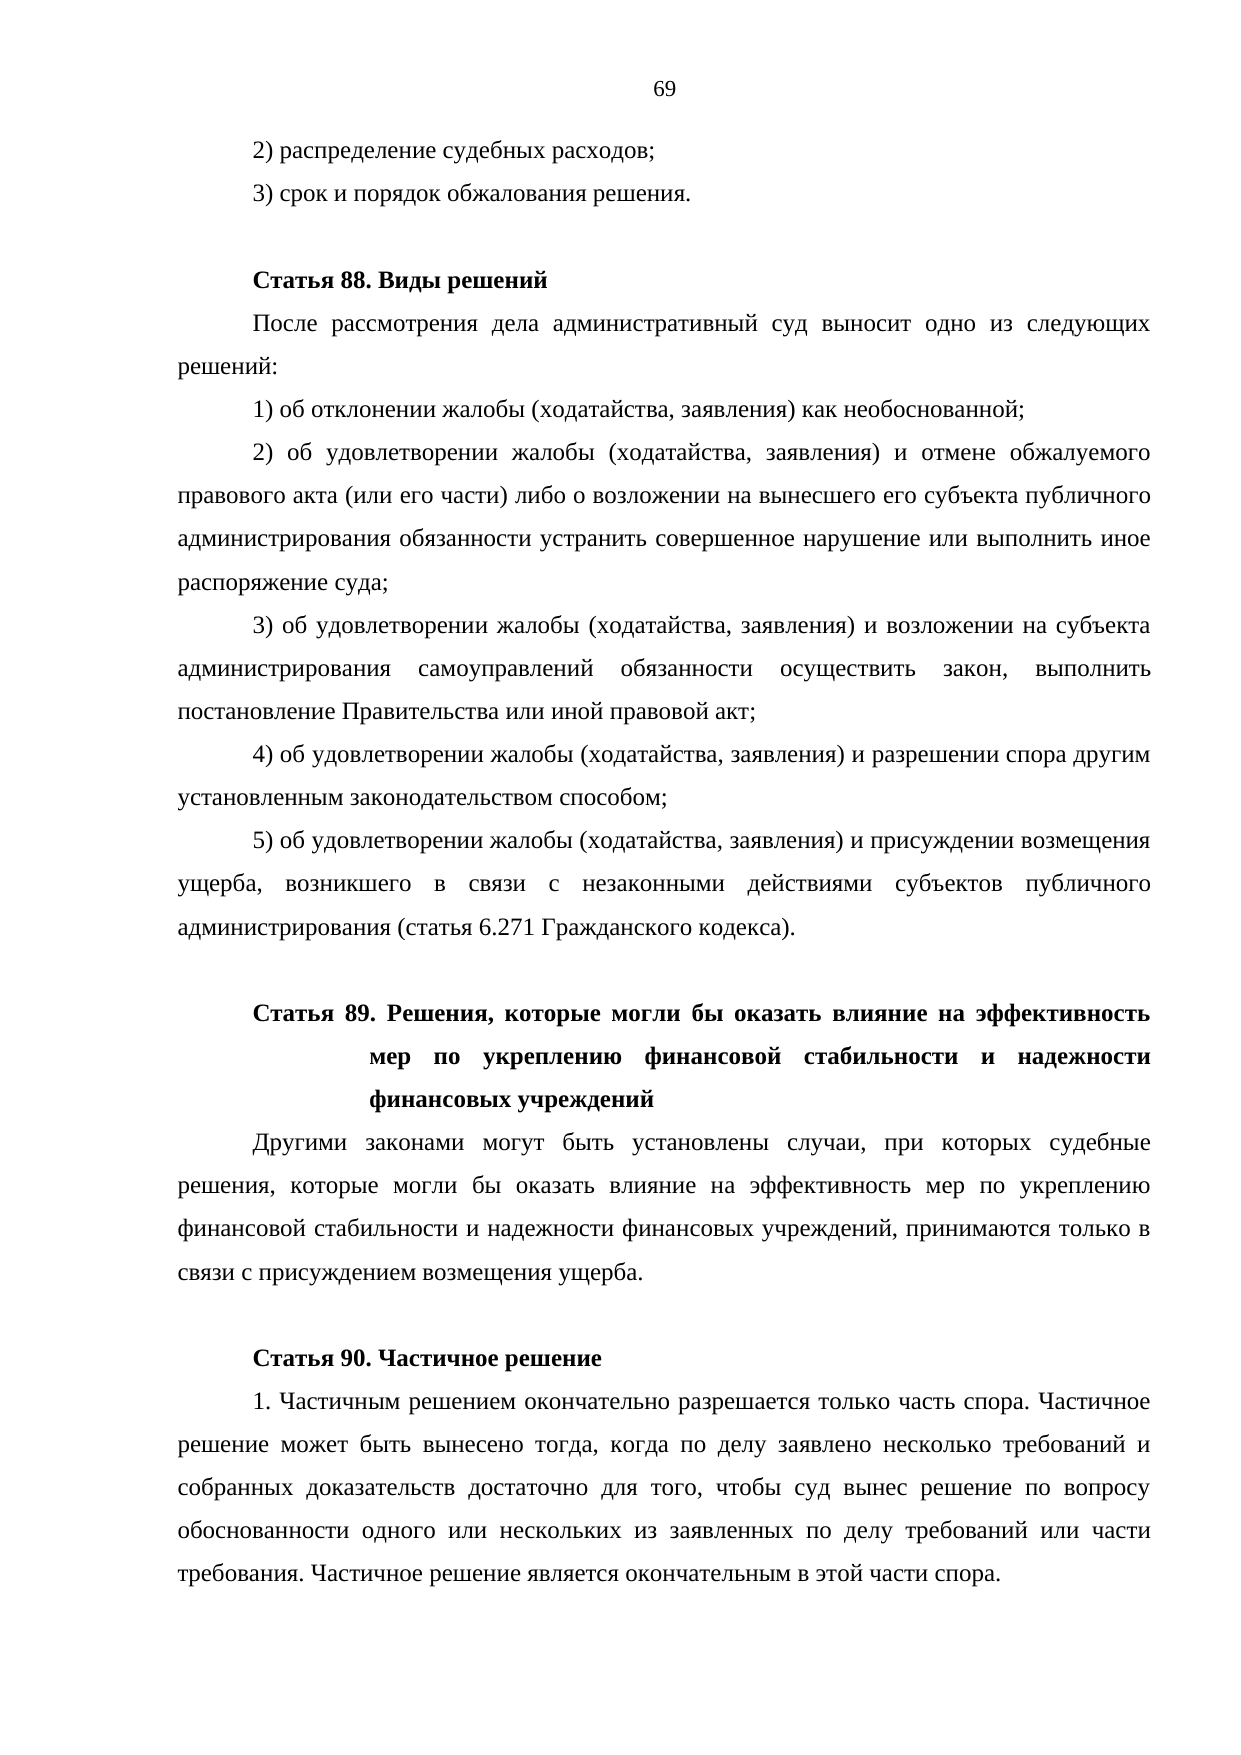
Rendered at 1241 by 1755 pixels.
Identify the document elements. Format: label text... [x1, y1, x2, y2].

text 2) об удовлетворении жалобы (ходатайства, заявления) и отмене обжалуемого правового акта (или его части) либо о возложении на вынесшего его субъекта публичного администрирования обязанности устранить совершенное нарушение или выполнить иное распоряжение суда; [177, 437, 1152, 595]
text 4) об удовлетворении жалобы (ходатайства, заявления) и разрешении спора другим установленным законодательством способом; [177, 739, 1152, 811]
text Статья 89. Решения, которые могли бы оказать влияние на эффективность мер по укреплению финансовой стабильности и надежности финансовых учреждений [252, 998, 1152, 1113]
text 3) об удовлетворении жалобы (ходатайства, заявления) и возложении на субъекта администрирования самоуправлений обязанности осуществить закон, выполнить постановление Правительства или иной правовой акт; [177, 610, 1152, 725]
text 1. Частичным решением окончательно разрешается только часть спора. Частичное решение может быть вынесено тогда, когда по делу заявлено несколько требований и собранных доказательств достаточно для того, чтобы суд вынес решение по вопросу обоснованности одного или нескольких из заявленных по делу требований или части требования. Частичное решение является окончательным в этой части спора. [177, 1386, 1152, 1587]
text 1) об отклонении жалобы (ходатайства, заявления) как необоснованной; [177, 394, 1152, 423]
text 2) распределение судебных расходов; [177, 135, 1152, 164]
text 5) об удовлетворении жалобы (ходатайства, заявления) и присуждении возмещения ущерба, возникшего в связи с незаконными действиями субъектов публичного администрирования (статья 6.271 Гражданского кодекса). [177, 825, 1152, 940]
text Статья 90. Частичное решение [177, 1343, 1152, 1372]
text Другими законами могут быть установлены случаи, при которых судебные решения, которые могли бы оказать влияние на эффективность мер по укреплению финансовой стабильности и надежности финансовых учреждений, принимаются только в связи с присуждением возмещения ущерба. [177, 1127, 1152, 1285]
text После рассмотрения дела административный суд выносит одно из следующих решений: [177, 308, 1152, 380]
text Статья 88. Виды решений [177, 265, 1152, 293]
text 3) срок и порядок обжалования решения. [177, 178, 1152, 207]
